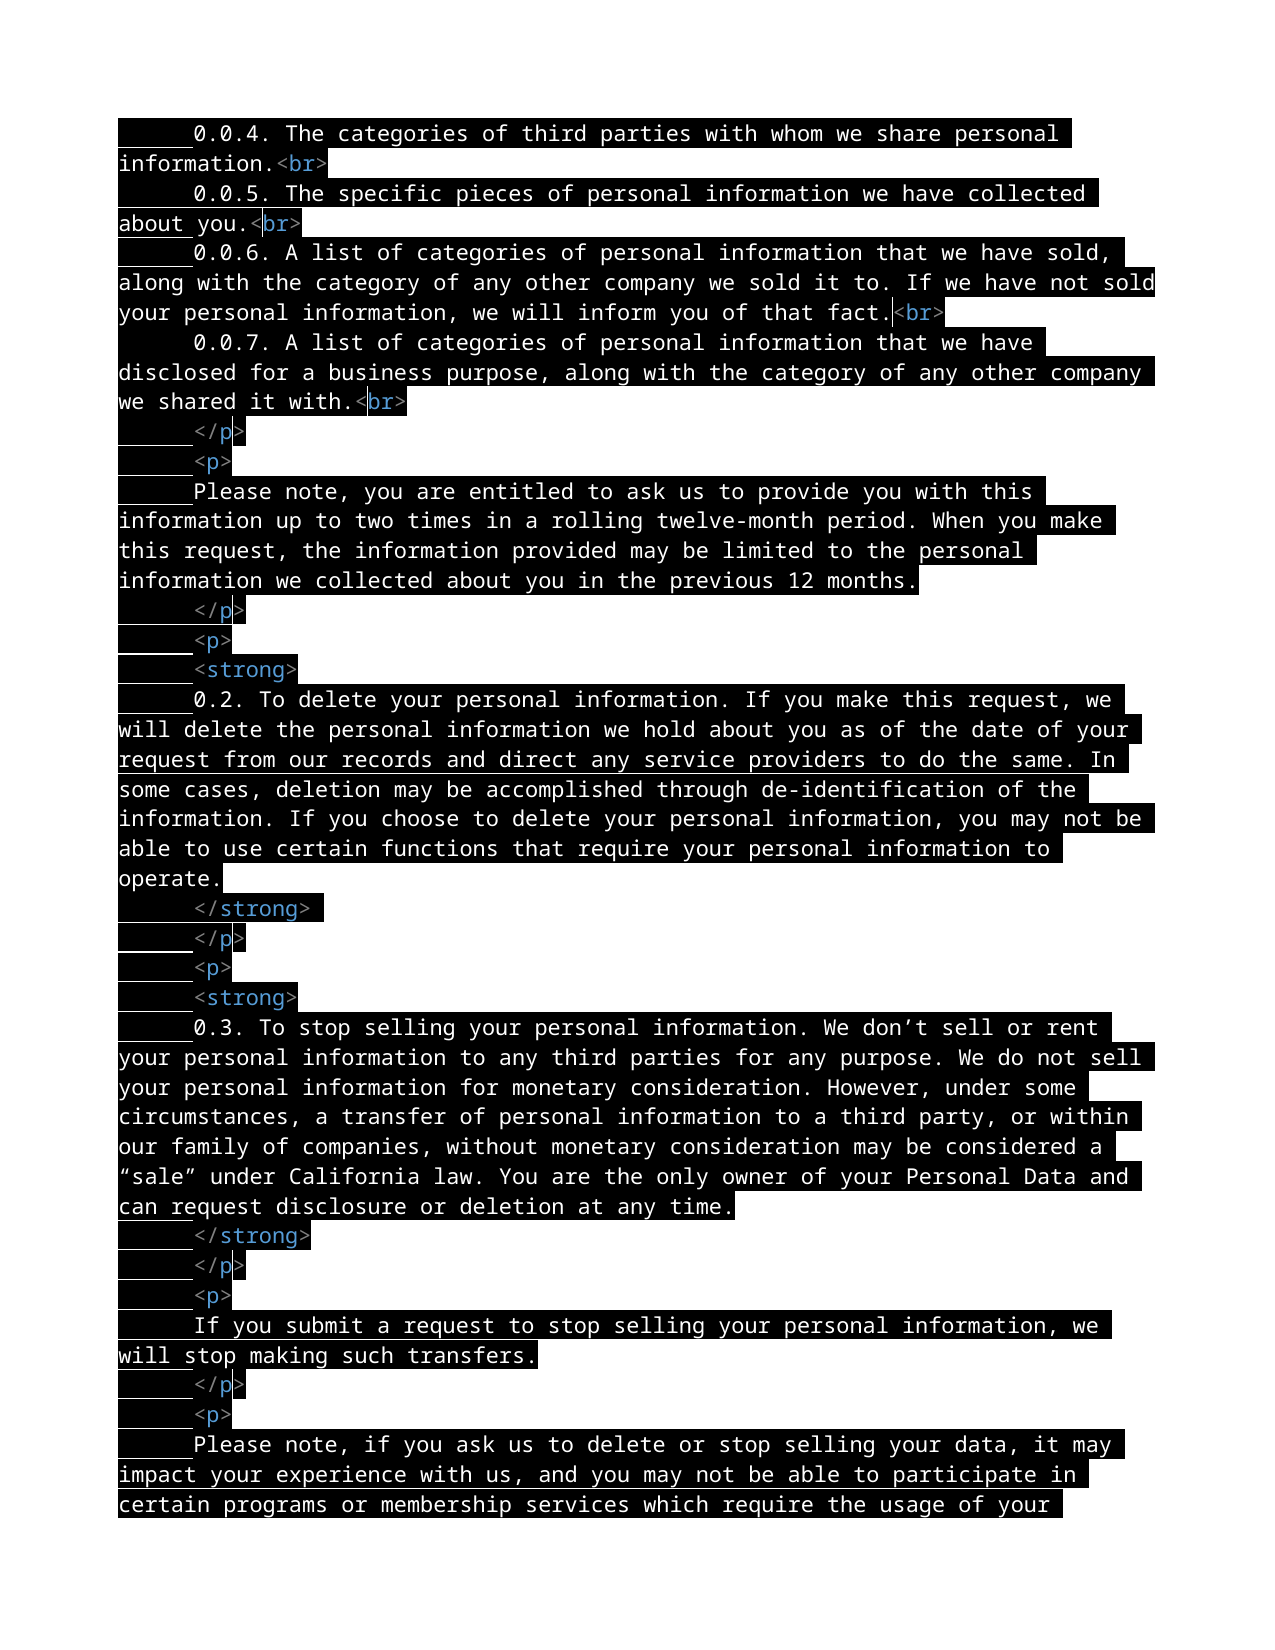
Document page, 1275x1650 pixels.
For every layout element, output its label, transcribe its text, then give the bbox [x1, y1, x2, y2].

text </strong> [118, 893, 1157, 922]
text <p> [118, 1280, 1157, 1310]
text <p> [118, 952, 1157, 982]
text </p> [118, 1250, 1157, 1280]
text <strong> [118, 654, 1157, 684]
text </p> [118, 416, 1157, 446]
text Please note, if you ask us to delete or stop selling your data, it may impact your experience with us, and you may not be able to participate in certain programs or membership services which require the usage of your [118, 1429, 1157, 1518]
text <strong> [118, 982, 1157, 1012]
text 0.0.5. The specific pieces of personal information we have collected about you.<br> [118, 178, 1157, 237]
text </p> [118, 1369, 1157, 1399]
text </strong> [118, 1220, 1157, 1250]
text If you submit a request to stop selling your personal information, we will stop making such transfers. [118, 1310, 1157, 1369]
text </p> [118, 595, 1157, 624]
text <p> [118, 446, 1157, 476]
text <p> [118, 624, 1157, 654]
text <p> [118, 1399, 1157, 1429]
text 0.0.6. A list of categories of personal information that we have sold, along with the category of any other company we sold it to. If we have not sold your personal information, we will inform you of that fact.<br> [118, 237, 1157, 327]
text Please note, you are entitled to ask us to provide you with this information up to two times in a rolling twelve-month period. When you make this request, the information provided may be limited to the personal information we collected about you in the previous 12 months. [118, 476, 1157, 595]
text 0.0.7. A list of categories of personal information that we have disclosed for a business purpose, along with the category of any other company we shared it with.<br> [118, 327, 1157, 416]
text 0.0.4. The categories of third parties with whom we share personal information.<br> [118, 118, 1157, 178]
text 0.3. To stop selling your personal information. We don’t sell or rent your personal information to any third parties for any purpose. We do not sell your personal information for monetary consideration. However, under some circumstances, a transfer of personal information to a third party, or within our family of companies, without monetary consideration may be considered a “sale” under California law. You are the only owner of your Personal Data and can request disclosure or deletion at any time. [118, 1012, 1157, 1220]
text 0.2. To delete your personal information. If you make this request, we will delete the personal information we hold about you as of the date of your request from our records and direct any service providers to do the same. In some cases, deletion may be accomplished through de-identification of the information. If you choose to delete your personal information, you may not be able to use certain functions that require your personal information to operate. [118, 684, 1157, 893]
text </p> [118, 922, 1157, 952]
